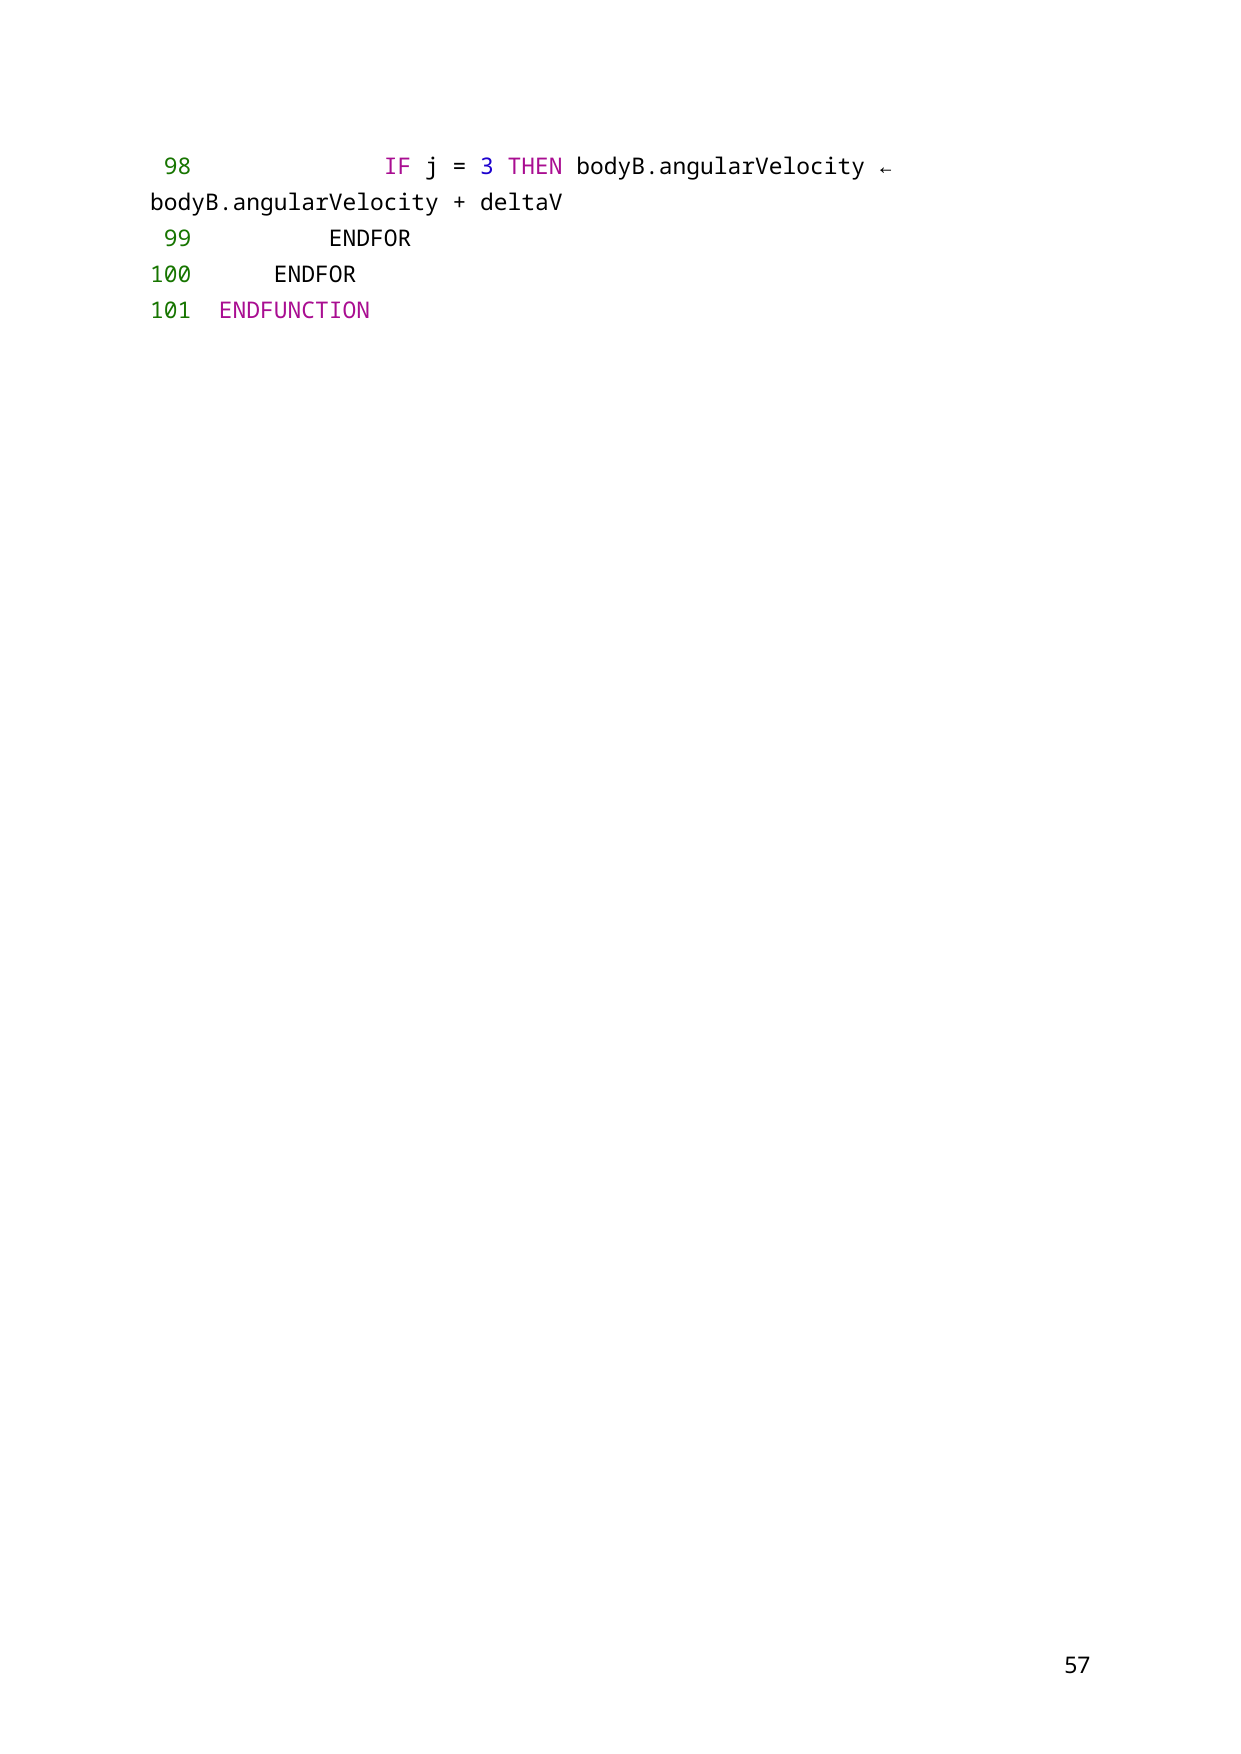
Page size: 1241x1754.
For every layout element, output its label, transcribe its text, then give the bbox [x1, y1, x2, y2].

text 98 IF j = 3 THEN bodyB.angularVelocity ← bodyB.angularVelocity + deltaV [150, 150, 1090, 217]
text 100 ENDFOR [150, 258, 1090, 289]
text 101 ENDFUNCTION [150, 294, 1090, 325]
text 99 ENDFOR [150, 222, 1090, 253]
